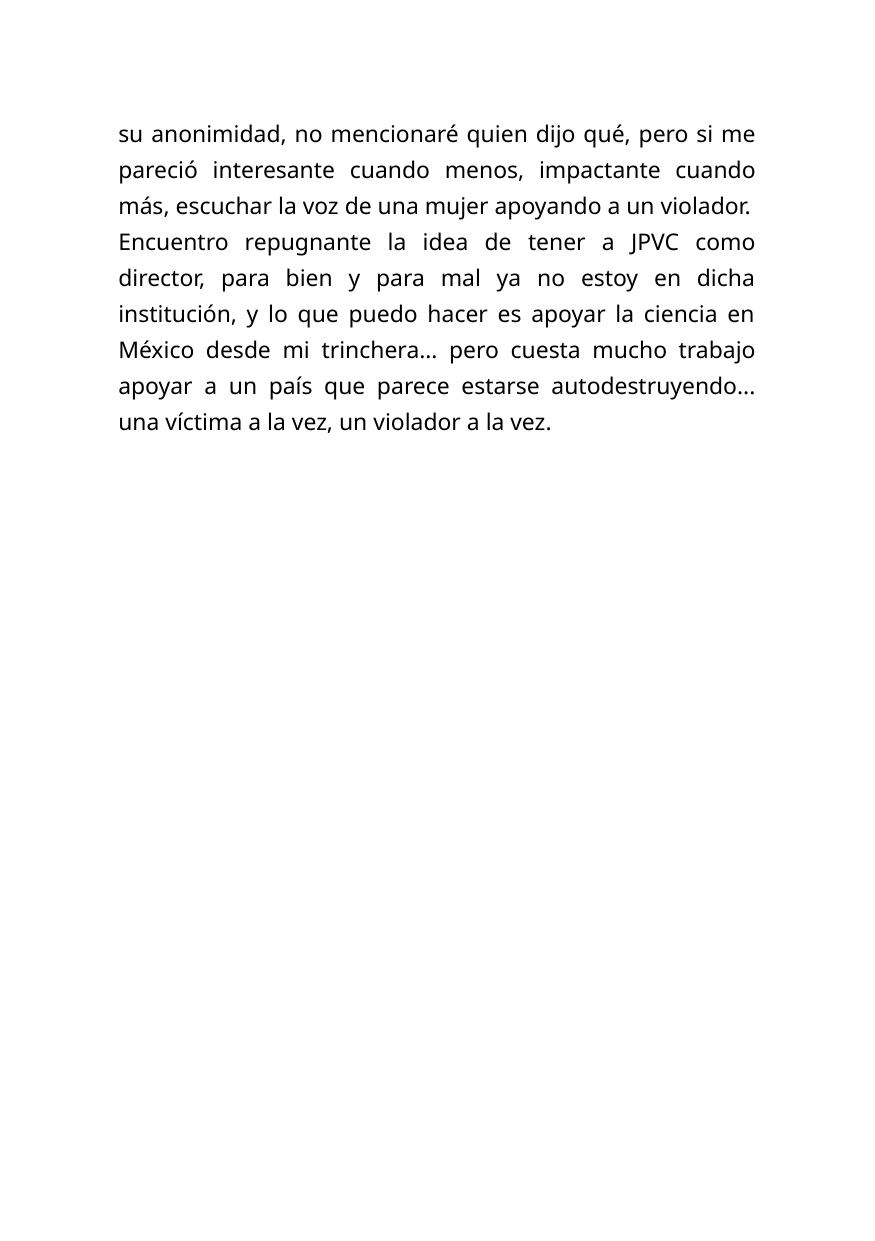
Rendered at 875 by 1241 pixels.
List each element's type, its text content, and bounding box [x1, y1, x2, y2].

text Encuentro repugnante la idea de tener a JPVC como director, para bien y para mal ya no estoy en dicha institución, y lo que puedo hacer es apoyar la ciencia en México desde mi trinchera… pero cuesta mucho trabajo apoyar a un país que parece estarse autodestruyendo... una víctima a la vez, un violador a la vez. [118, 226, 756, 437]
text su anonimidad, no mencionaré quien dijo qué, pero si me pareció interesante cuando menos, impactante cuando más, escuchar la voz de una mujer apoyando a un violador. [118, 118, 756, 221]
